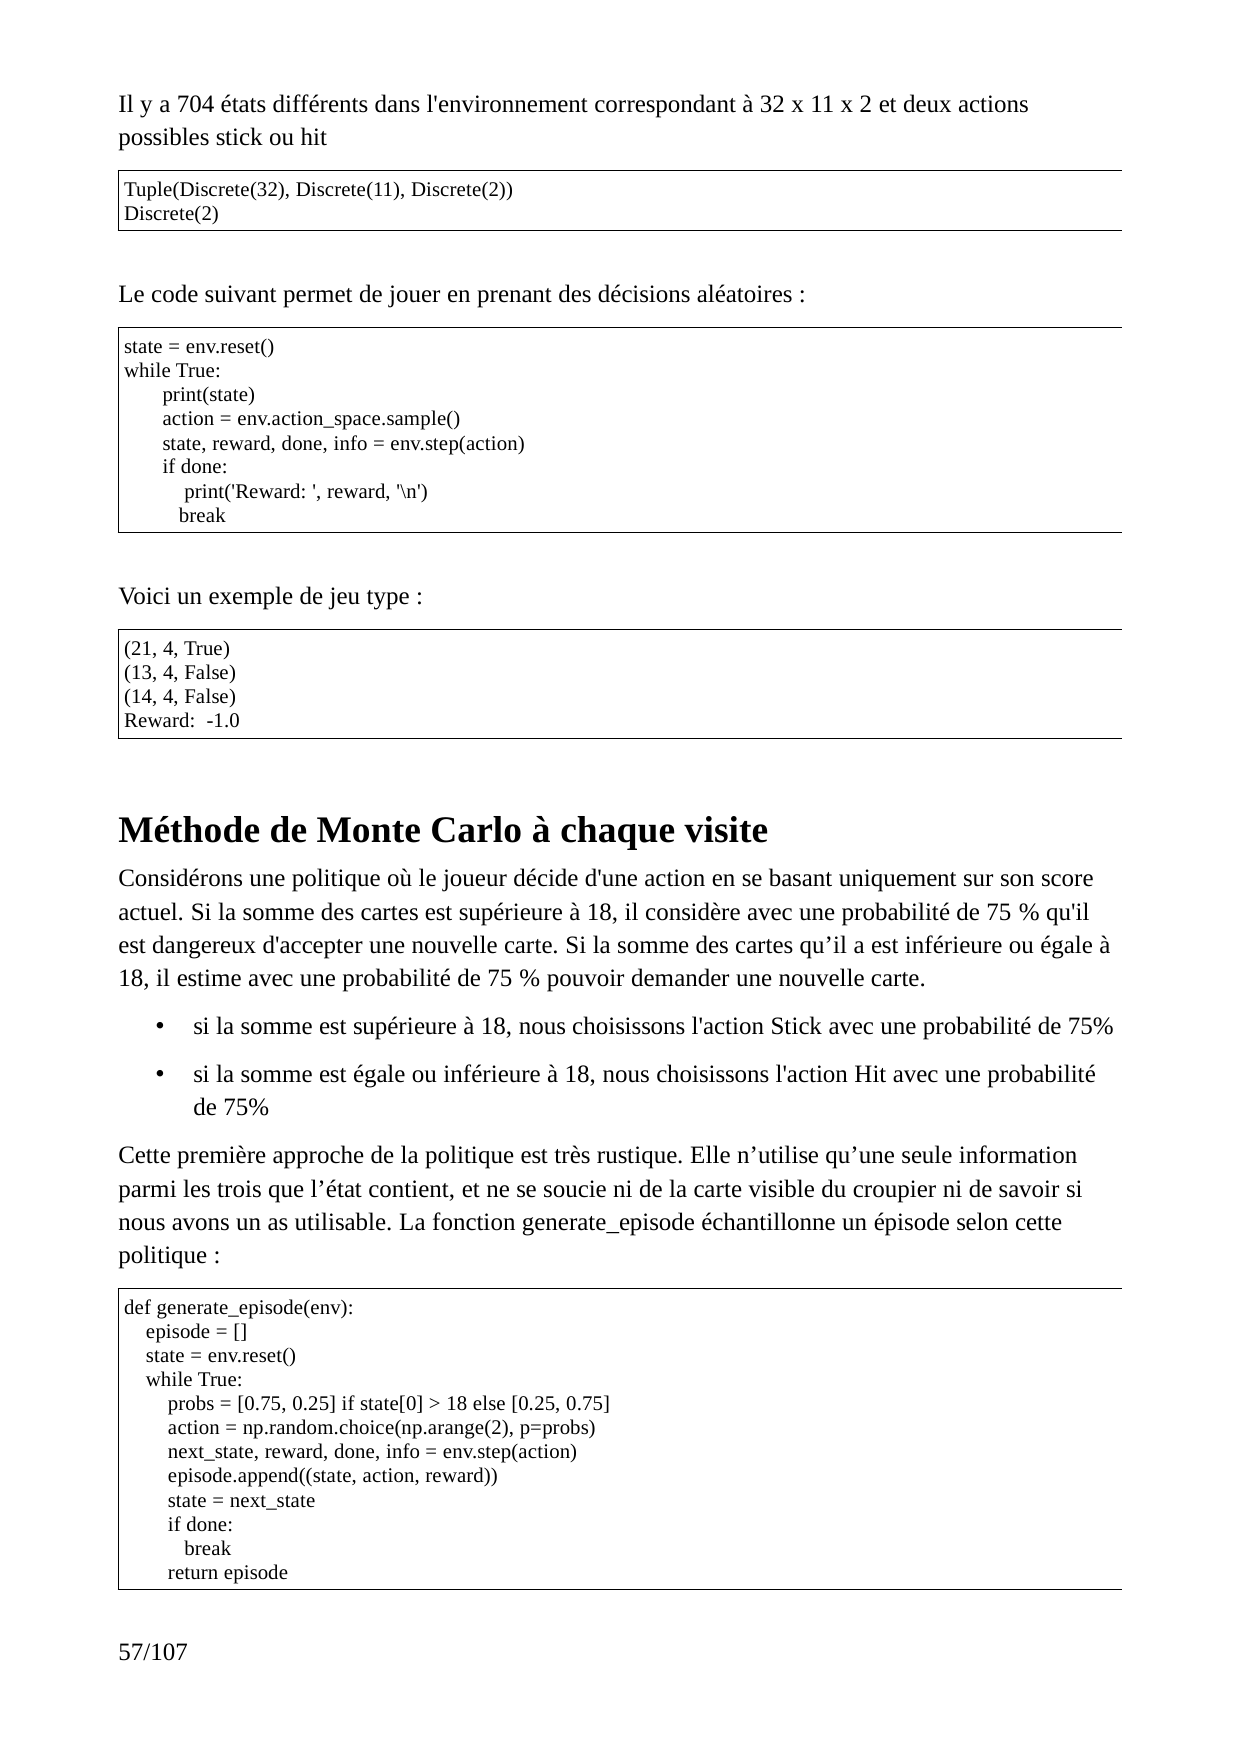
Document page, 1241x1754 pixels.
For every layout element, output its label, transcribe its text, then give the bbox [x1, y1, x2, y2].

list si la somme est égale ou inférieure à 18, nous choisissons l'action Hit avec une probabilité de 75% [156, 1059, 1122, 1121]
table_header Tuple(Discrete(32), Discrete(11), Discrete(2)) Discrete(2) [119, 171, 1122, 230]
text Il y a 704 états différents dans l'environnement correspondant à 32 x 11 x 2 et deux actions possibles stick ou hit [118, 88, 1122, 151]
table_header (21, 4, True) (13, 4, False) (14, 4, False) Reward: -1.0 [119, 630, 1122, 738]
subtitle Méthode de Monte Carlo à chaque visite [118, 808, 1122, 851]
table_header state = env.reset() while True: print(state) action = env.action_space.sample() state, reward, done, info = env.step(action) if done: print('Reward: ', reward, '\n') break [119, 328, 1122, 532]
text Considérons une politique où le joueur décide d'une action en se basant uniquement sur son score actuel. Si la somme des cartes est supérieure à 18, il considère avec une probabilité de 75 % qu'il est dangereux d'accepter une nouvelle carte. Si la somme des cartes qu’il a est inférieure ou égale à 18, il estime avec une probabilité de 75 % pouvoir demander une nouvelle carte. [118, 863, 1122, 992]
text Voici un exemple de jeu type : [118, 581, 1122, 610]
table_header def generate_episode(env): episode = [] state = env.reset() while True: probs = [0.75, 0.25] if state[0] > 18 else [0.25, 0.75] action = np.random.choice(np.arange(2), p=probs) next_state, reward, done, info = env.step(action) episode.append((state, action, reward)) state = next_state if done: break return episode [119, 1289, 1122, 1589]
text Cette première approche de la politique est très rustique. Elle n’utilise qu’une seule information parmi les trois que l’état contient, et ne se soucie ni de la carte visible du croupier ni de savoir si nous avons un as utilisable. La fonction generate_episode échantillonne un épisode selon cette politique : [118, 1140, 1122, 1269]
list si la somme est supérieure à 18, nous choisissons l'action Stick avec une probabilité de 75% [156, 1011, 1122, 1040]
text Le code suivant permet de jouer en prenant des décisions aléatoires : [118, 279, 1122, 308]
